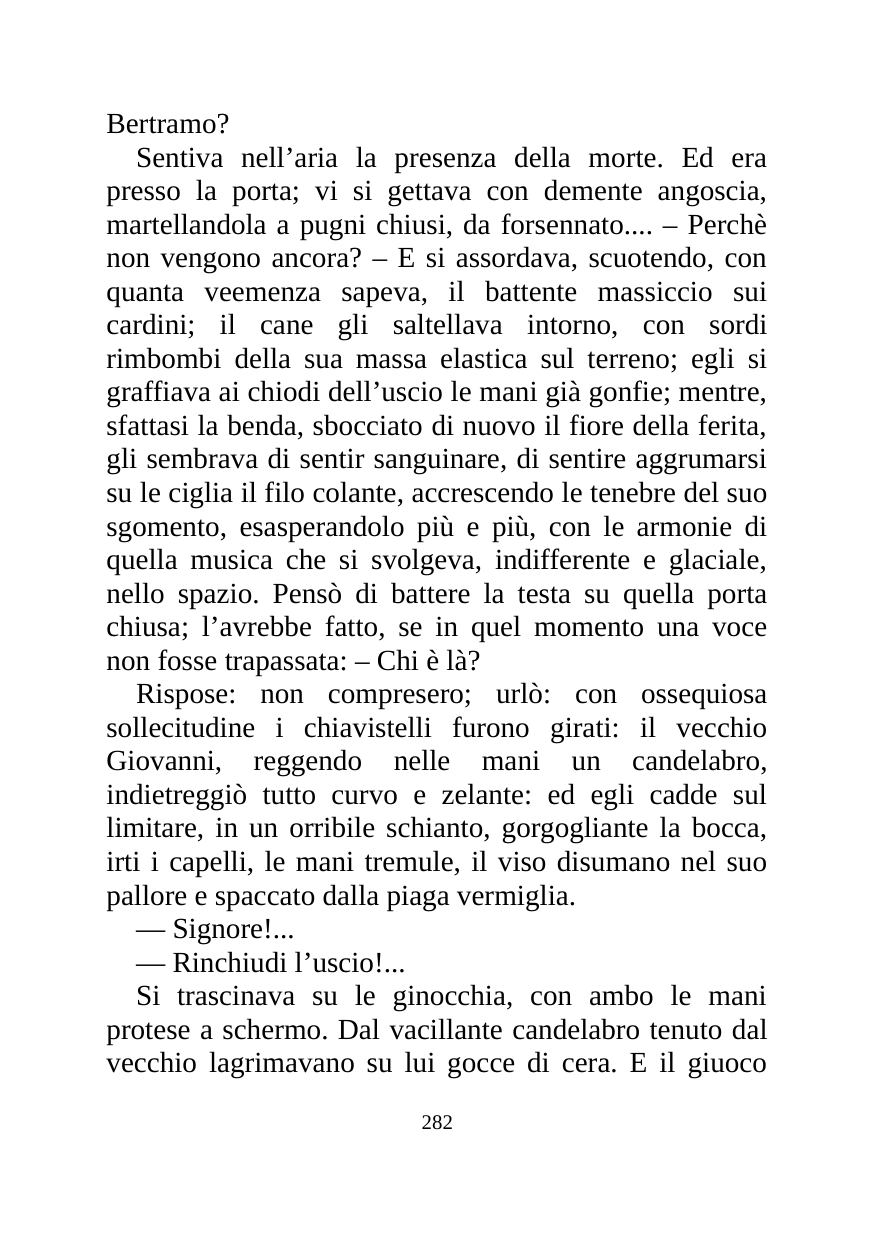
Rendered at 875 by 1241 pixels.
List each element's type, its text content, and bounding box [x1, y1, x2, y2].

text Si trascinava su le ginocchia, con ambo le mani protese a schermo. Dal vacillante candelabro tenuto dal vecchio lagrimavano su lui gocce di cera. E il giuoco [106, 978, 768, 1079]
text Sentiva nell’aria la presenza della morte. Ed era presso la porta; vi si gettava con demente angoscia, martellandola a pugni chiusi, da forsennato.... – Perchè non vengono ancora? – E si assordava, scuotendo, con quanta veemenza sapeva, il battente massiccio sui cardini; il cane gli saltellava intorno, con sordi rimbombi della sua massa elastica sul terreno; egli si graffiava ai chiodi dell’uscio le mani già gonfie; mentre, sfattasi la benda, sbocciato di nuovo il fiore della ferita, gli sembrava di sentir sanguinare, di sentire aggrumarsi su le ciglia il filo colante, accrescendo le tenebre del suo sgomento, esasperandolo più e più, con le armonie di quella musica che si svolgeva, indifferente e glaciale, nello spazio. Pensò di battere la testa su quella porta chiusa; l’avrebbe fatto, se in quel momento una voce non fosse trapassata: – Chi è là? [106, 140, 768, 676]
text Bertramo? [106, 106, 768, 140]
text — Rinchiudi l’uscio!... [106, 945, 768, 978]
text — Signore!... [106, 911, 768, 945]
text Rispose: non compresero; urlò: con ossequiosa sollecitudine i chiavistelli furono girati: il vecchio Giovanni, reggendo nelle mani un candelabro, indietreggiò tutto curvo e zelante: ed egli cadde sul limitare, in un orribile schianto, gorgogliante la bocca, irti i capelli, le mani tremule, il viso disumano nel suo pallore e spaccato dalla piaga vermiglia. [106, 676, 768, 911]
